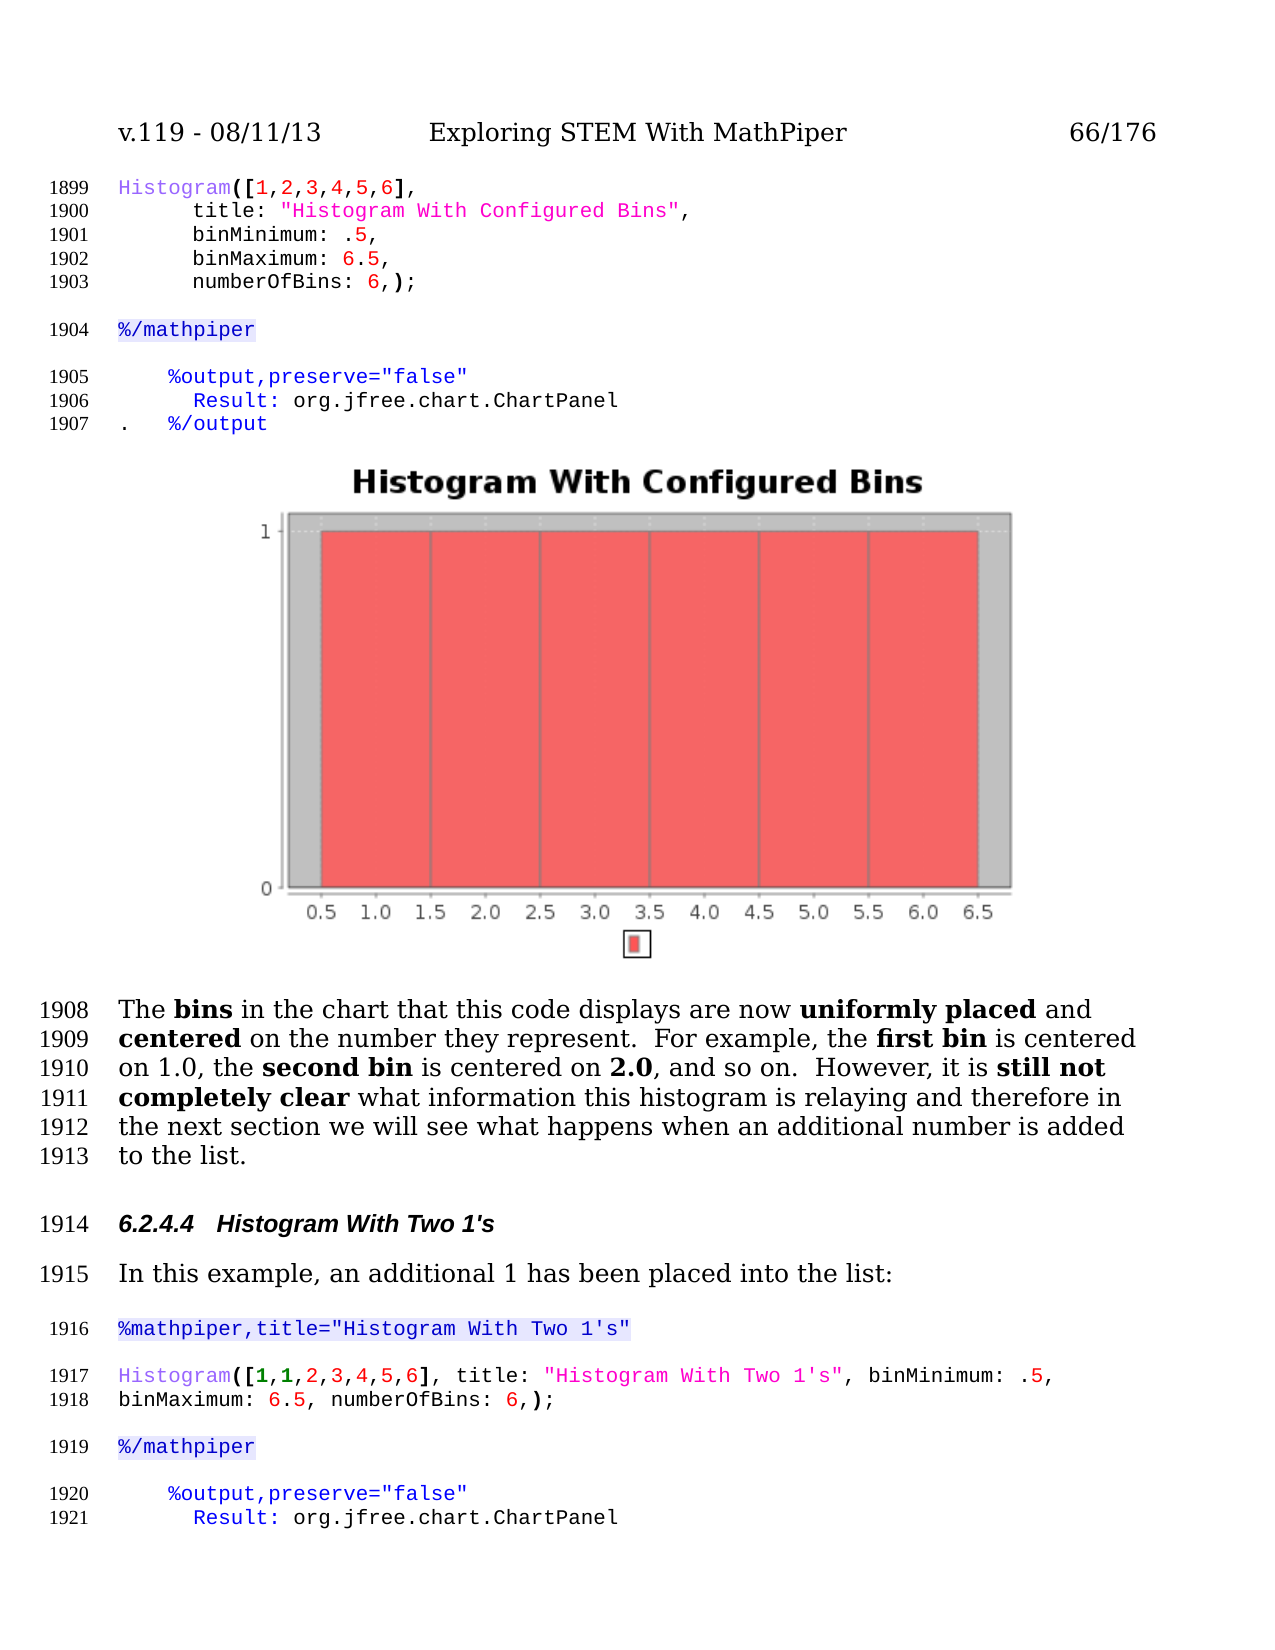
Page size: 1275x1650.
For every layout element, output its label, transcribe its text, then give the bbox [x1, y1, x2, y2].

subtitle Histogram With Two 1's [118, 1209, 1157, 1238]
text Histogram([1,1,2,3,4,5,6], title: "Histogram With Two 1's", binMinimum: .5, binMaximum: 6.5, numberOfBins: 6,); [118, 1365, 1157, 1412]
text binMaximum: 6.5, [118, 248, 1157, 271]
text %output,preserve="false" [118, 366, 1157, 389]
text . %/output [118, 413, 1157, 437]
text %/mathpiper [118, 319, 1157, 342]
text Result: org.jfree.chart.ChartPanel [118, 389, 1157, 413]
text Result: org.jfree.chart.ChartPanel [118, 1507, 1157, 1531]
text The bins in the chart that this code displays are now uniformly placed and centered on the number they represent. For example, the first bin is centered on 1.0, the second bin is centered on 2.0, and so on. However, it is still not completely clear what information this histogram is relaying and therefore in the next section we will see what happens when an additional number is added to the list. [118, 994, 1157, 1170]
text Histogram([1,2,3,4,5,6], [118, 177, 1157, 200]
text In this example, an additional 1 has been placed into the list: [118, 1259, 1157, 1288]
text title: "Histogram With Configured Bins", [118, 200, 1157, 224]
text %/mathpiper [118, 1436, 1157, 1460]
text numberOfBins: 6,); [118, 271, 1157, 295]
text %output,preserve="false" [118, 1483, 1157, 1507]
picture [245, 462, 1030, 960]
text binMinimum: .5, [118, 224, 1157, 248]
text %mathpiper,title="Histogram With Two 1's" [118, 1318, 1157, 1341]
